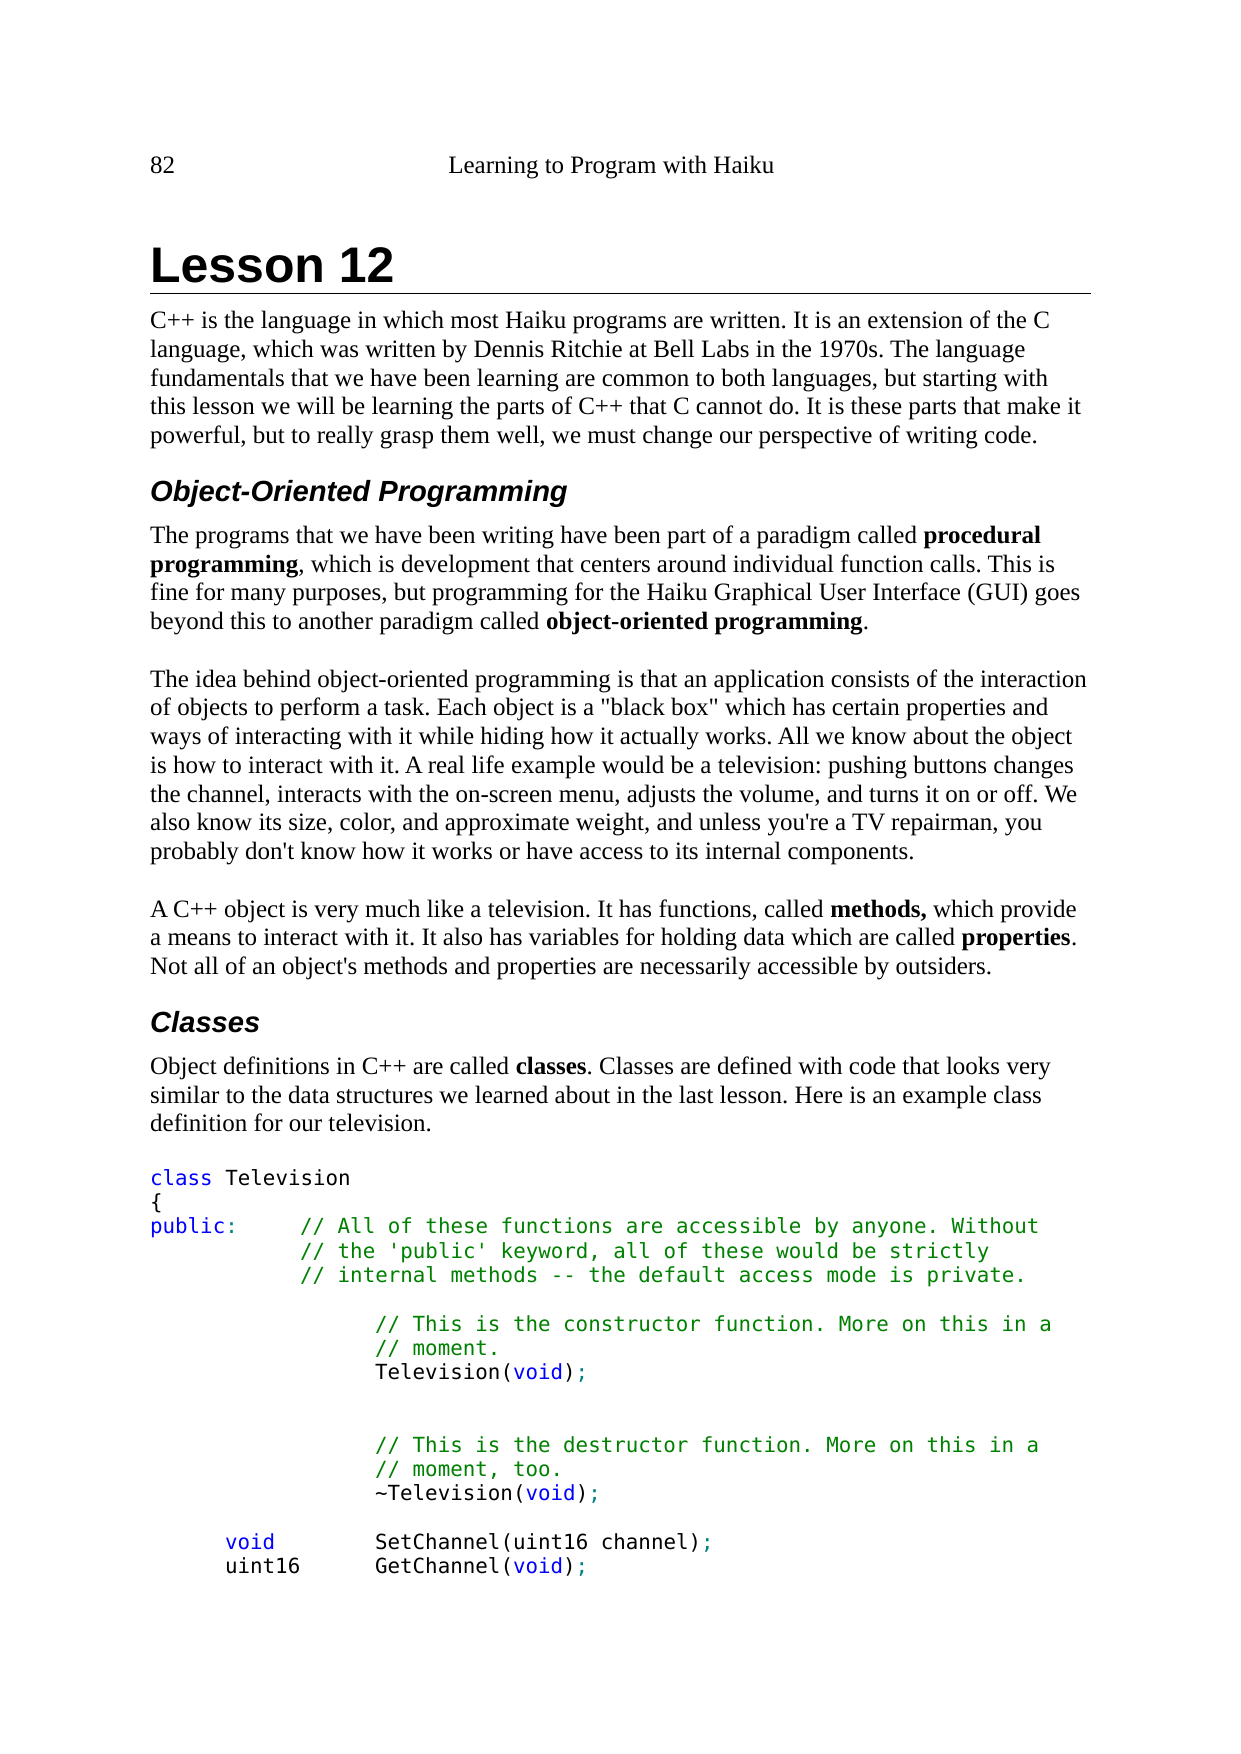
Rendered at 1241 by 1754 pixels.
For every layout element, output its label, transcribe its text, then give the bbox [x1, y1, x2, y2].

text // moment, too. [150, 1457, 1091, 1481]
text // internal methods -- the default access mode is private. [150, 1263, 1091, 1287]
text void SetChannel(uint16 channel); [150, 1530, 1091, 1554]
text ~Television(void); [150, 1481, 1091, 1506]
text { [150, 1190, 1091, 1214]
text // This is the constructor function. More on this in a [150, 1312, 1091, 1336]
text uint16 GetChannel(void); [150, 1554, 1091, 1578]
text C++ is the language in which most Haiku programs are written. It is an extension of the C language, which was written by Dennis Ritchie at Bell Labs in the 1970s. The language fundamentals that we have been learning are common to both languages, but starting with this lesson we will be learning the parts of C++ that C cannot do. It is these parts that make it powerful, but to really grasp them well, we must change our perspective of writing code. [150, 305, 1091, 449]
text // This is the destructor function. More on this in a [150, 1433, 1091, 1457]
text // the 'public' keyword, all of these would be strictly [150, 1239, 1091, 1263]
text The programs that we have been writing have been part of a paradigm called procedural programming, which is development that centers around individual function calls. This is fine for many purposes, but programming for the Haiku Graphical User Interface (GUI) goes beyond this to another paradigm called object-oriented programming. [150, 520, 1091, 635]
subtitle Classes [150, 1005, 1091, 1038]
text The idea behind object-oriented programming is that an application consists of the interaction of objects to perform a task. Each object is a "black box" which has certain properties and ways of interacting with it while hiding how it actually works. All we know about the object is how to interact with it. A real life example would be a television: pushing buttons changes the channel, interacts with the on-screen menu, adjusts the volume, and turns it on or off. We also know its size, color, and approximate weight, and unless you're a TV repairman, you probably don't know how it works or have access to its internal components. [150, 664, 1091, 865]
subtitle Object-Oriented Programming [150, 474, 1091, 507]
text A C++ object is very much like a television. It has functions, called methods, which provide a means to interact with it. It also has variables for holding data which are called properties. Not all of an object's methods and properties are necessarily accessible by outsiders. [150, 894, 1091, 980]
text Object definitions in C++ are called classes. Classes are defined with code that looks very similar to the data structures we learned about in the last lesson. Here is an example class definition for our television. [150, 1051, 1091, 1137]
text class Television [150, 1166, 1091, 1190]
text Television(void); [150, 1360, 1091, 1384]
text public: // All of these functions are accessible by anyone. Without [150, 1214, 1091, 1239]
subtitle Lesson 12 [150, 235, 1091, 293]
text // moment. [150, 1336, 1091, 1360]
